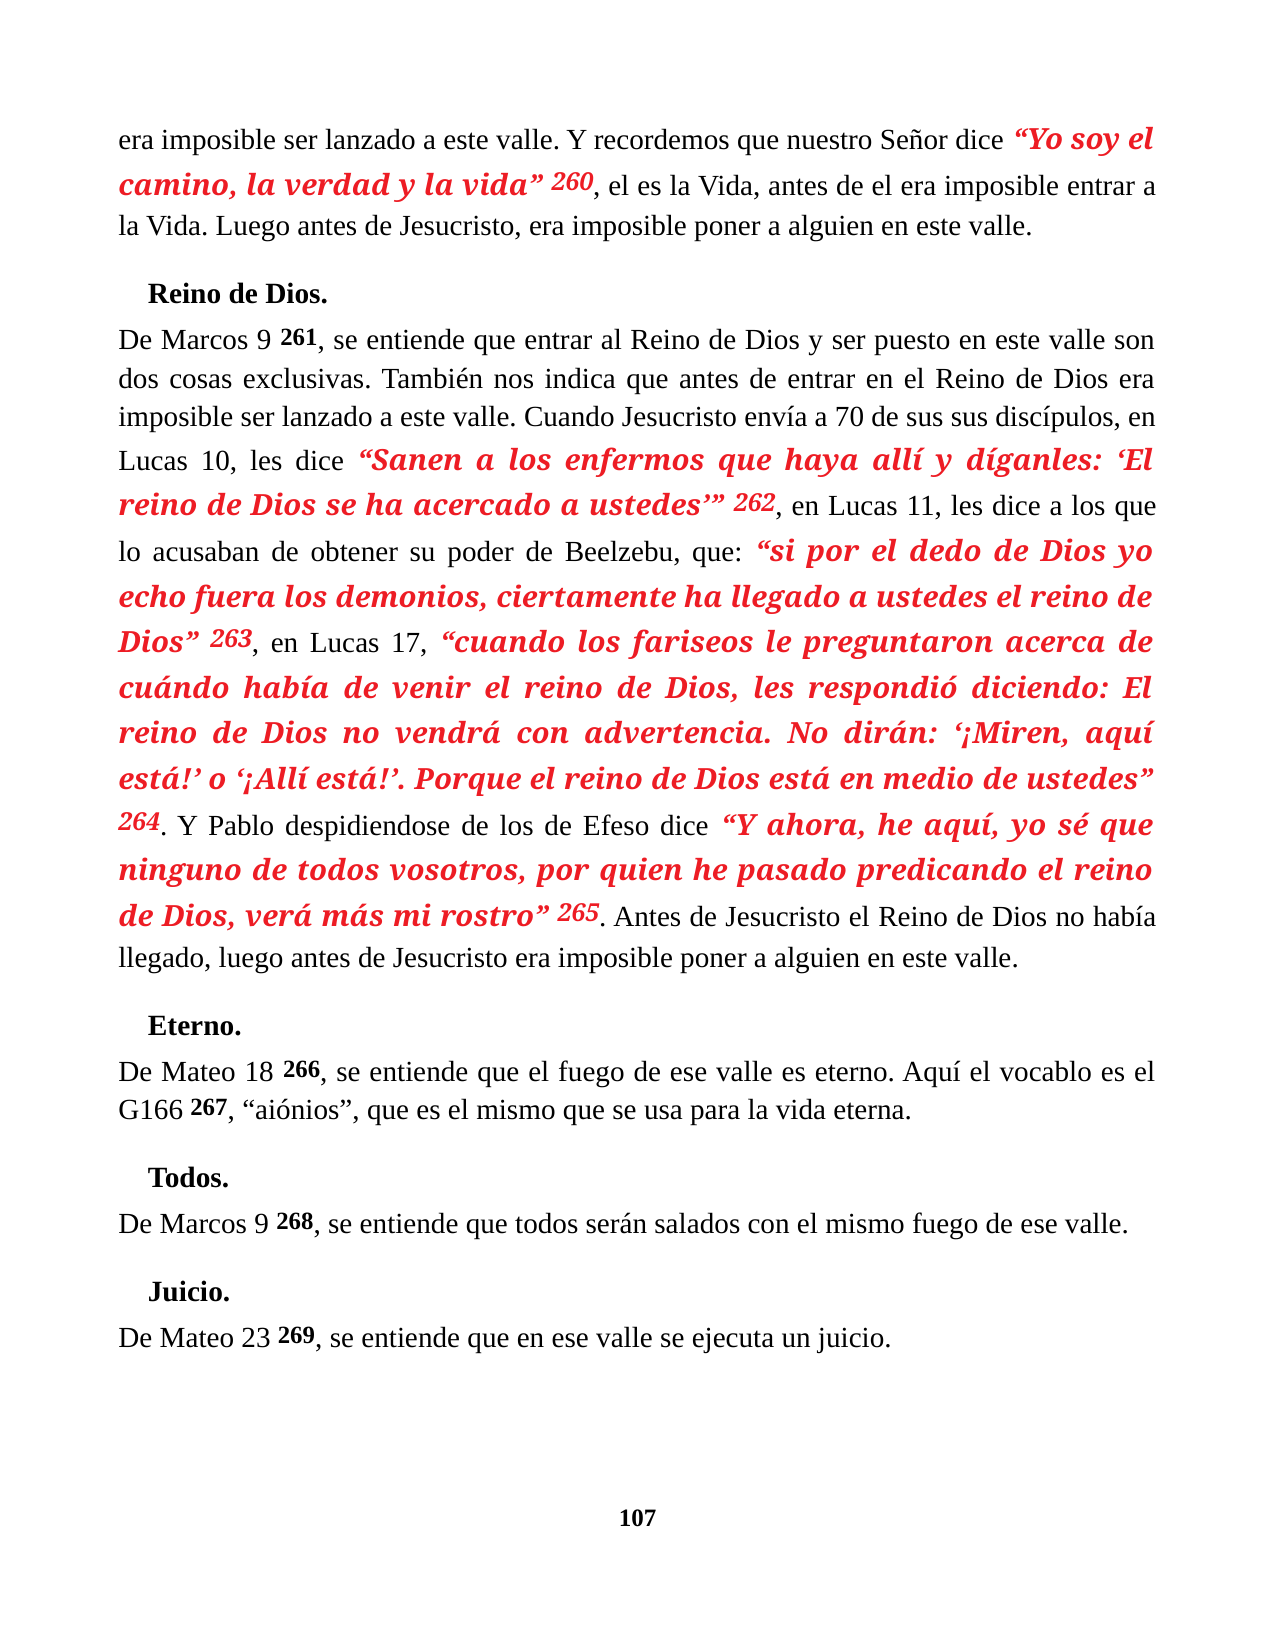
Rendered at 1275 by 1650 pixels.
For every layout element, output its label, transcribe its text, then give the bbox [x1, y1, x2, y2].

text De Marcos 9 , se entiende que todos serán salados con el mismo fuego de ese valle. [118, 1206, 1157, 1240]
text De Mateo 18 , se entiende que el fuego de ese valle es eterno. Aquí el vocablo es el G166 , “aiónios”, que es el mismo que se usa para la vida eterna. [118, 1054, 1157, 1126]
subtitle Todos. [148, 1160, 1157, 1194]
subtitle Eterno. [148, 1008, 1157, 1041]
text De Marcos 9 , se entiende que entrar al Reino de Dios y ser puesto en este valle son dos cosas exclusivas. También nos indica que antes de entrar en el Reino de Dios era imposible ser lanzado a este valle. Cuando Jesucristo envía a 70 de sus sus discípulos, en Lucas 10, les dice “Sanen a los enfermos que haya allí y díganles: ‘El reino de Dios se ha acercado a ustedes’” , en Lucas 11, les dice a los que lo acusaban de obtener su poder de Beelzebu, que: “si por el dedo de Dios yo echo fuera los demonios, ciertamente ha llegado a ustedes el reino de Dios” , en Lucas 17, “cuando los fariseos le preguntaron acerca de cuándo había de venir el reino de Dios, les respondió diciendo: El reino de Dios no vendrá con advertencia. No dirán: ‘¡Miren, aquí está!’ o ‘¡Allí está!’. Porque el reino de Dios está en medio de ustedes” . Y Pablo despidiendose de los de Efeso dice “Y ahora, he aquí, yo sé que ninguno de todos vosotros, por quien he pasado predicando el reino de Dios, verá más mi rostro” . Antes de Jesucristo el Reino de Dios no había llegado, luego antes de Jesucristo era imposible poner a alguien en este valle. [118, 322, 1157, 973]
text De Mateo 23 , se entiende que en ese valle se ejecuta un juicio. [118, 1320, 1157, 1354]
subtitle Reino de Dios. [148, 276, 1157, 310]
subtitle Juicio. [148, 1274, 1157, 1308]
text era imposible ser lanzado a este valle. Y recordemos que nuestro Señor dice “Yo soy el camino, la verdad y la vida” , el es la Vida, antes de el era imposible entrar a la Vida. Luego antes de Jesucristo, era imposible poner a alguien en este valle. [118, 118, 1157, 242]
